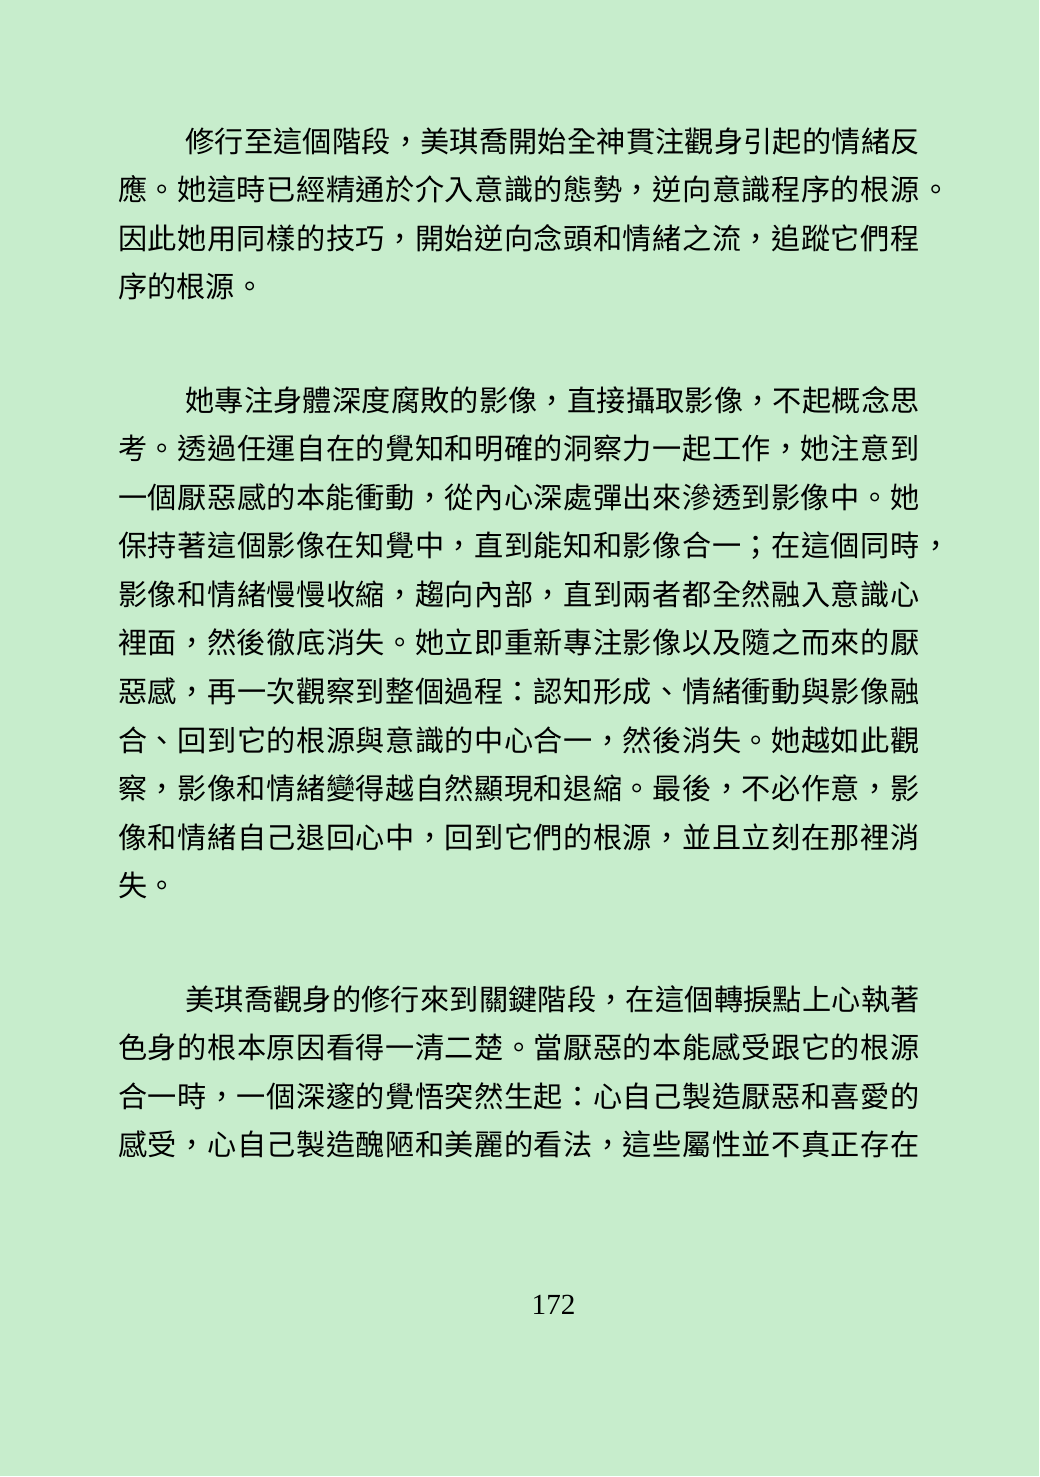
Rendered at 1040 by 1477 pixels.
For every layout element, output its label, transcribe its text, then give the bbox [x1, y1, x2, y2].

text 修行至這個階段，美琪喬開始全神貫注觀身引起的情緒反應。她這時已經精通於介入意識的態勢，逆向意識程序的根源。因此她用同樣的技巧，開始逆向念頭和情緒之流，追蹤它們程序的根源。 [118, 118, 921, 306]
text 她專注身體深度腐敗的影像，直接攝取影像，不起概念思考。透過任運自在的覺知和明確的洞察力一起工作，她注意到一個厭惡感的本能衝動，從內心深處彈出來滲透到影像中。她保持著這個影像在知覺中，直到能知和影像合一；在這個同時，影像和情緒慢慢收縮，趨向內部，直到兩者都全然融入意識心裡面，然後徹底消失。她立即重新專注影像以及隨之而來的厭惡感，再一次觀察到整個過程：認知形成、情緒衝動與影像融合、回到它的根源與意識的中心合一，然後消失。她越如此觀察，影像和情緒變得越自然顯現和退縮。最後，不必作意，影像和情緒自己退回心中，回到它們的根源，並且立刻在那裡消失。 [118, 377, 921, 905]
text 美琪喬觀身的修行來到關鍵階段，在這個轉捩點上心執著色身的根本原因看得一清二楚。當厭惡的本能感受跟它的根源合一時，一個深邃的覺悟突然生起：心自己製造厭惡和喜愛的感受，心自己製造醜陋和美麗的看法，這些屬性並不真正存在 [118, 976, 921, 1164]
